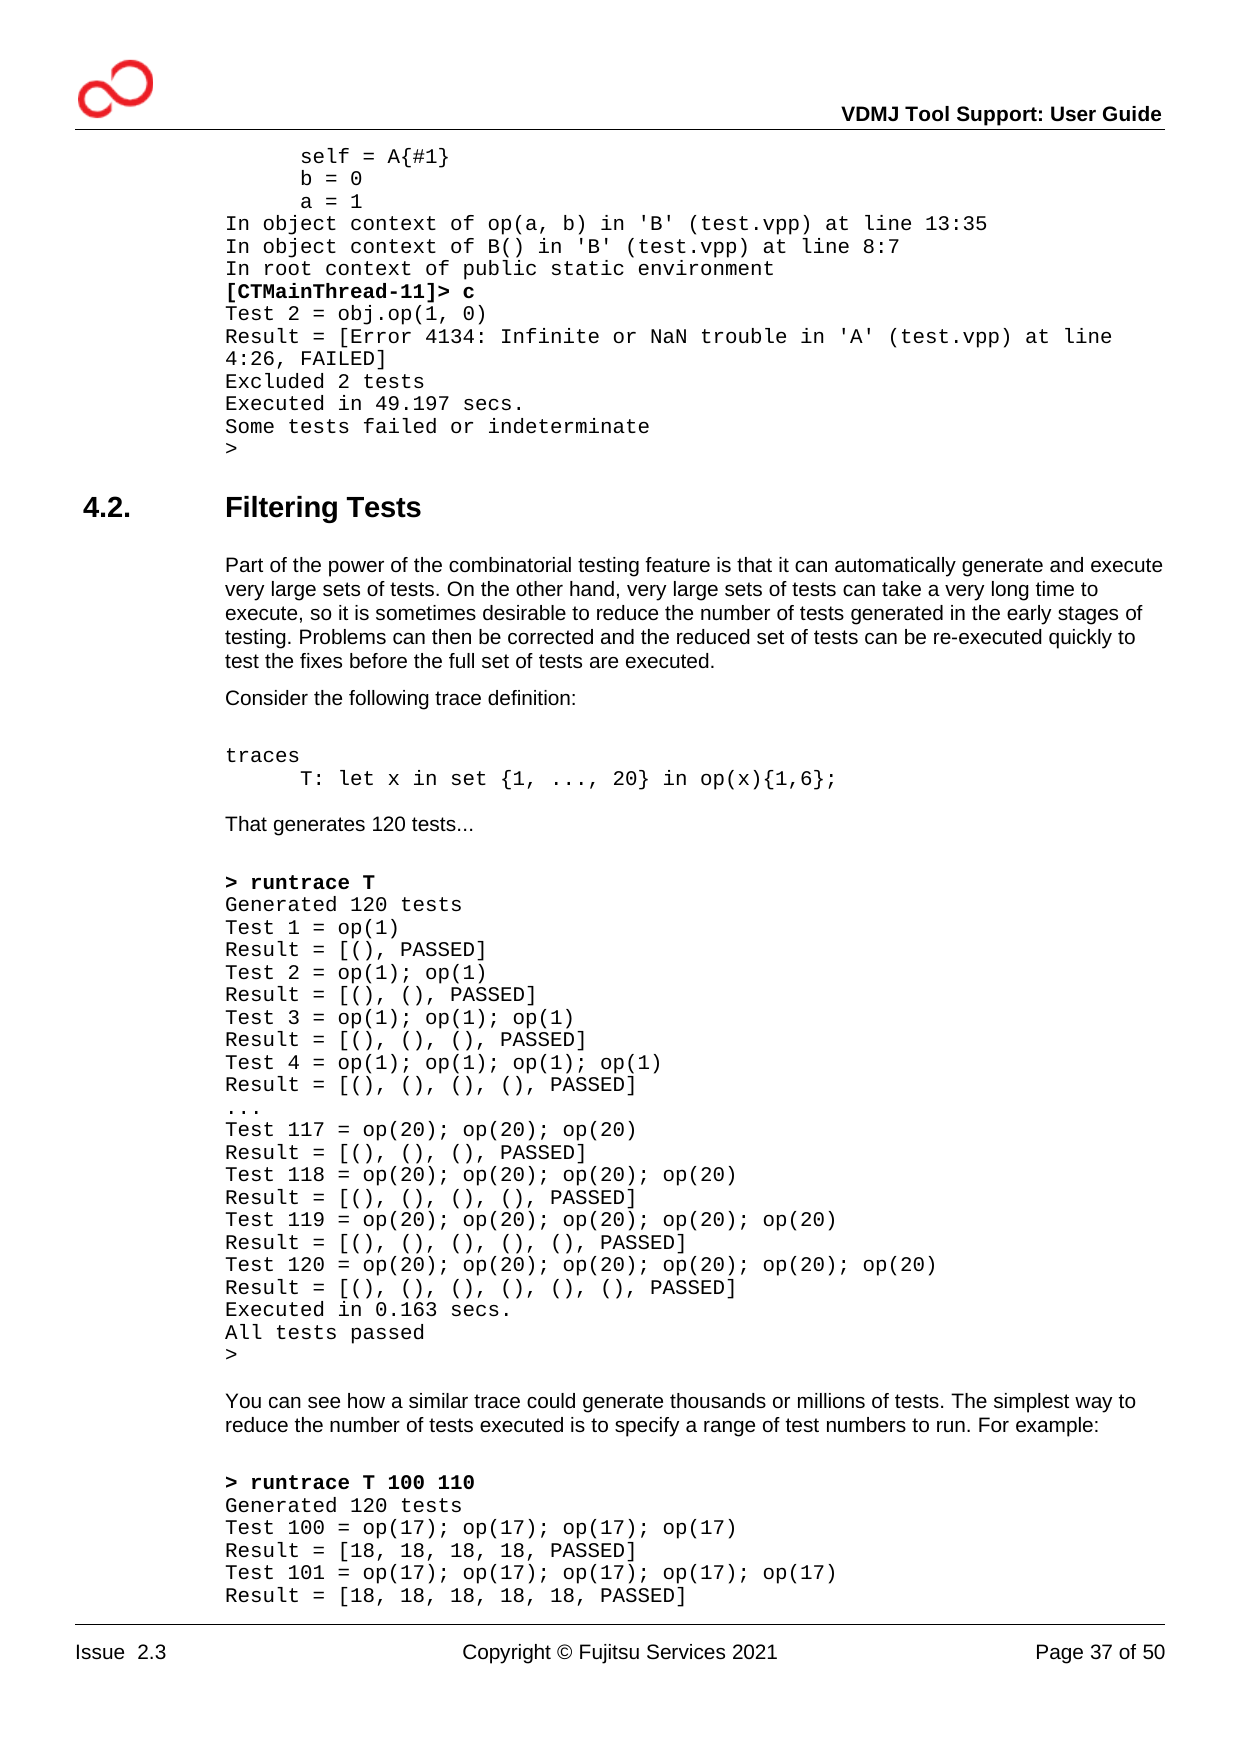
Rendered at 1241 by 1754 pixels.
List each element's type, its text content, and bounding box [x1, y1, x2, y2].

text Result = [(), (), (), (), (), PASSED] [225, 1231, 1165, 1254]
text Test 101 = op(17); op(17); op(17); op(17); op(17) [225, 1562, 1165, 1584]
text Test 2 = obj.op(1, 0) [225, 303, 1165, 325]
text All tests passed [225, 1321, 1165, 1344]
text Result = [(), (), (), (), PASSED] [225, 1186, 1165, 1209]
text In object context of B() in 'B' (test.vpp) at line 8:7 [225, 235, 1165, 258]
text Result = [18, 18, 18, 18, PASSED] [225, 1539, 1165, 1562]
text ... [225, 1096, 1165, 1119]
text That generates 120 tests... [225, 812, 1165, 836]
text Test 2 = op(1); op(1) [225, 961, 1165, 984]
text Generated 120 tests [225, 894, 1165, 916]
text > [225, 1344, 1165, 1366]
text Test 100 = op(17); op(17); op(17); op(17) [225, 1517, 1165, 1539]
text [CTMainThread-11]> c [225, 280, 1165, 303]
text Result = [(), (), (), PASSED] [225, 1029, 1165, 1051]
text Test 118 = op(20); op(20); op(20); op(20) [225, 1164, 1165, 1186]
text b = 0 [225, 168, 1165, 190]
text Some tests failed or indeterminate [225, 415, 1165, 438]
text Result = [(), PASSED] [225, 939, 1165, 961]
text Test 3 = op(1); op(1); op(1) [225, 1006, 1165, 1029]
text Part of the power of the combinatorial testing feature is that it can automatically generate and execute very large sets of tests. On the other hand, very large sets of tests can take a very long time to execute, so it is sometimes desirable to reduce the number of tests generated in the early stages of testing. Problems can then be corrected and the reduced set of tests can be re-executed quickly to test the fixes before the full set of tests are executed. [225, 554, 1165, 673]
text > runtrace T [225, 871, 1165, 894]
text Consider the following trace definition: [225, 686, 1165, 710]
subtitle Filtering Tests [75, 490, 1165, 524]
text Result = [Error 4134: Infinite or NaN trouble in 'A' (test.vpp) at line 4:26, FAILED] [225, 325, 1165, 370]
text self = A{#1} [225, 145, 1165, 168]
text In object context of op(a, b) in 'B' (test.vpp) at line 13:35 [225, 213, 1165, 235]
text T: let x in set {1, ..., 20} in op(x){1,6}; [225, 767, 1165, 790]
text You can see how a similar trace could generate thousands or millions of tests. The simplest way to reduce the number of tests executed is to specify a range of test numbers to run. For example: [225, 1389, 1165, 1437]
text Test 117 = op(20); op(20); op(20) [225, 1119, 1165, 1141]
text In root context of public static environment [225, 258, 1165, 280]
text traces [225, 745, 1165, 767]
text Test 4 = op(1); op(1); op(1); op(1) [225, 1051, 1165, 1074]
text Result = [(), (), (), (), (), (), PASSED] [225, 1276, 1165, 1299]
text Excluded 2 tests [225, 370, 1165, 393]
text Test 120 = op(20); op(20); op(20); op(20); op(20); op(20) [225, 1254, 1165, 1276]
text Executed in 49.197 secs. [225, 393, 1165, 415]
text Result = [18, 18, 18, 18, 18, PASSED] [225, 1584, 1165, 1607]
text > runtrace T 100 110 [225, 1472, 1165, 1494]
text Test 1 = op(1) [225, 916, 1165, 939]
text Result = [(), (), (), (), PASSED] [225, 1074, 1165, 1096]
text a = 1 [225, 190, 1165, 213]
picture [78, 52, 153, 128]
text Result = [(), (), PASSED] [225, 984, 1165, 1006]
text Executed in 0.163 secs. [225, 1299, 1165, 1321]
text Test 119 = op(20); op(20); op(20); op(20); op(20) [225, 1209, 1165, 1231]
text Result = [(), (), (), PASSED] [225, 1141, 1165, 1164]
text > [225, 438, 1165, 460]
text Generated 120 tests [225, 1494, 1165, 1517]
